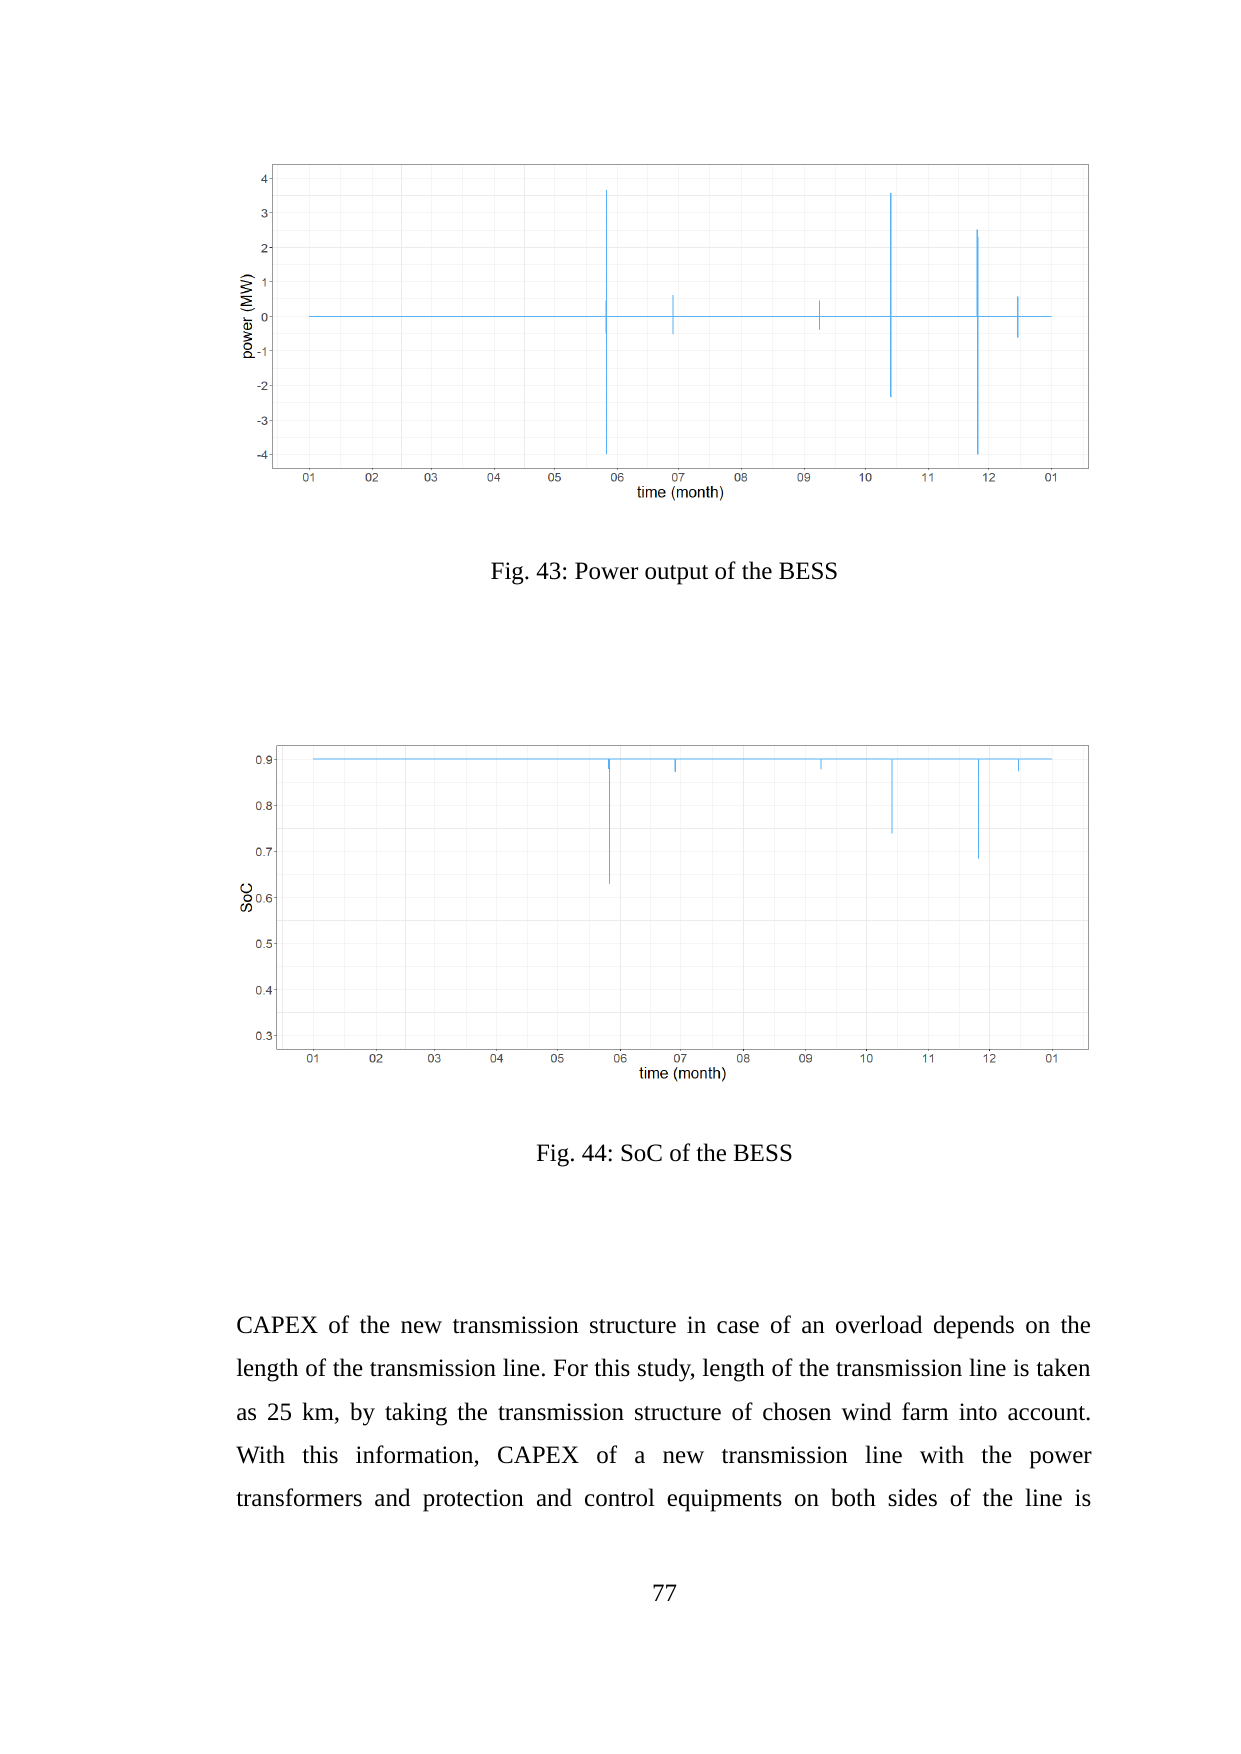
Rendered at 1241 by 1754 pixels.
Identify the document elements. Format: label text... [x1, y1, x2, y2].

picture [236, 741, 1093, 1084]
text Fig. 43: Power output of the BESS [236, 556, 1093, 585]
text CAPEX of the new transmission structure in case of an overload depends on the length of the transmission line. For this study, length of the transmission line is taken as 25 km, by taking the transmission structure of chosen wind farm into account. With this information, CAPEX of a new transmission line with the power transformers and protection and control equipments on both sides of the line is [236, 1310, 1093, 1512]
picture [236, 160, 1093, 503]
text Fig. 44: SoC of the BESS [236, 1138, 1093, 1167]
